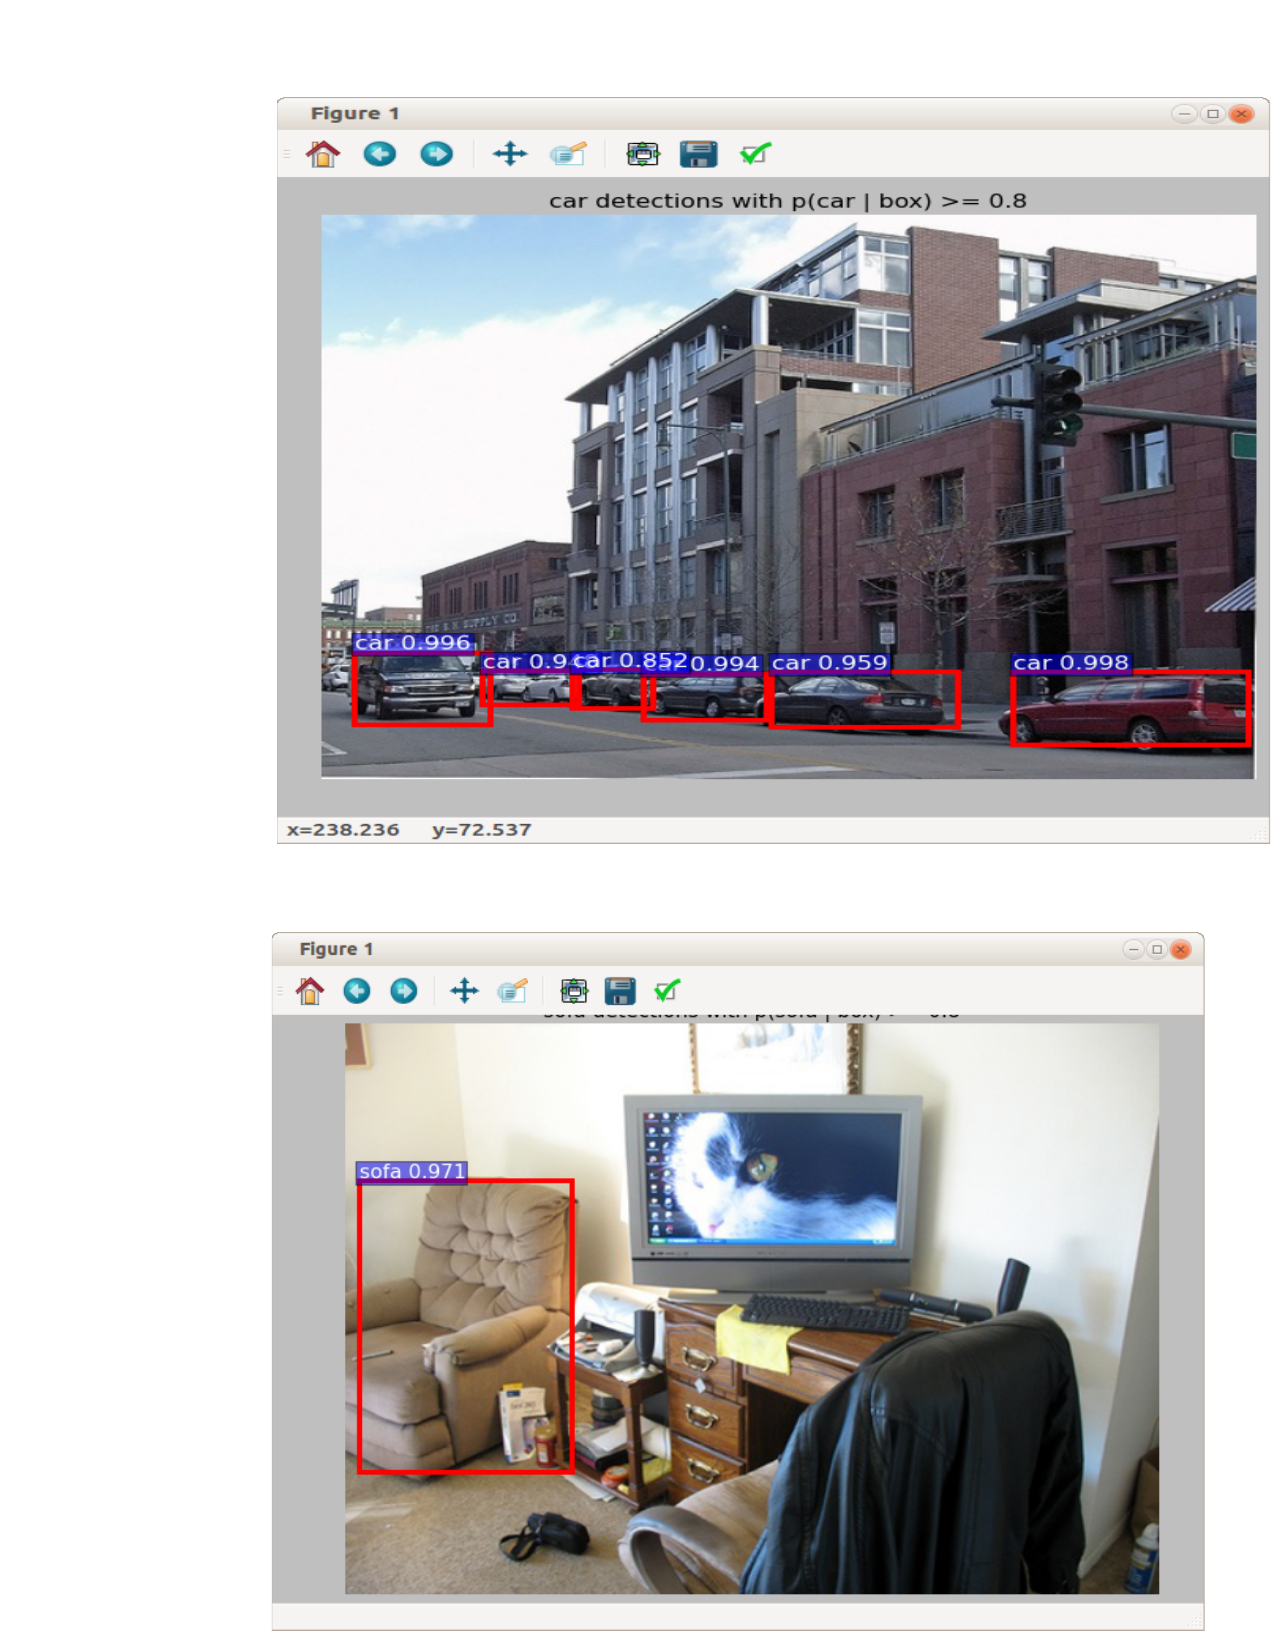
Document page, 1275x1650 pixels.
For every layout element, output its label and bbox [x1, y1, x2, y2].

picture [271, 932, 1205, 1631]
picture [277, 97, 1271, 844]
